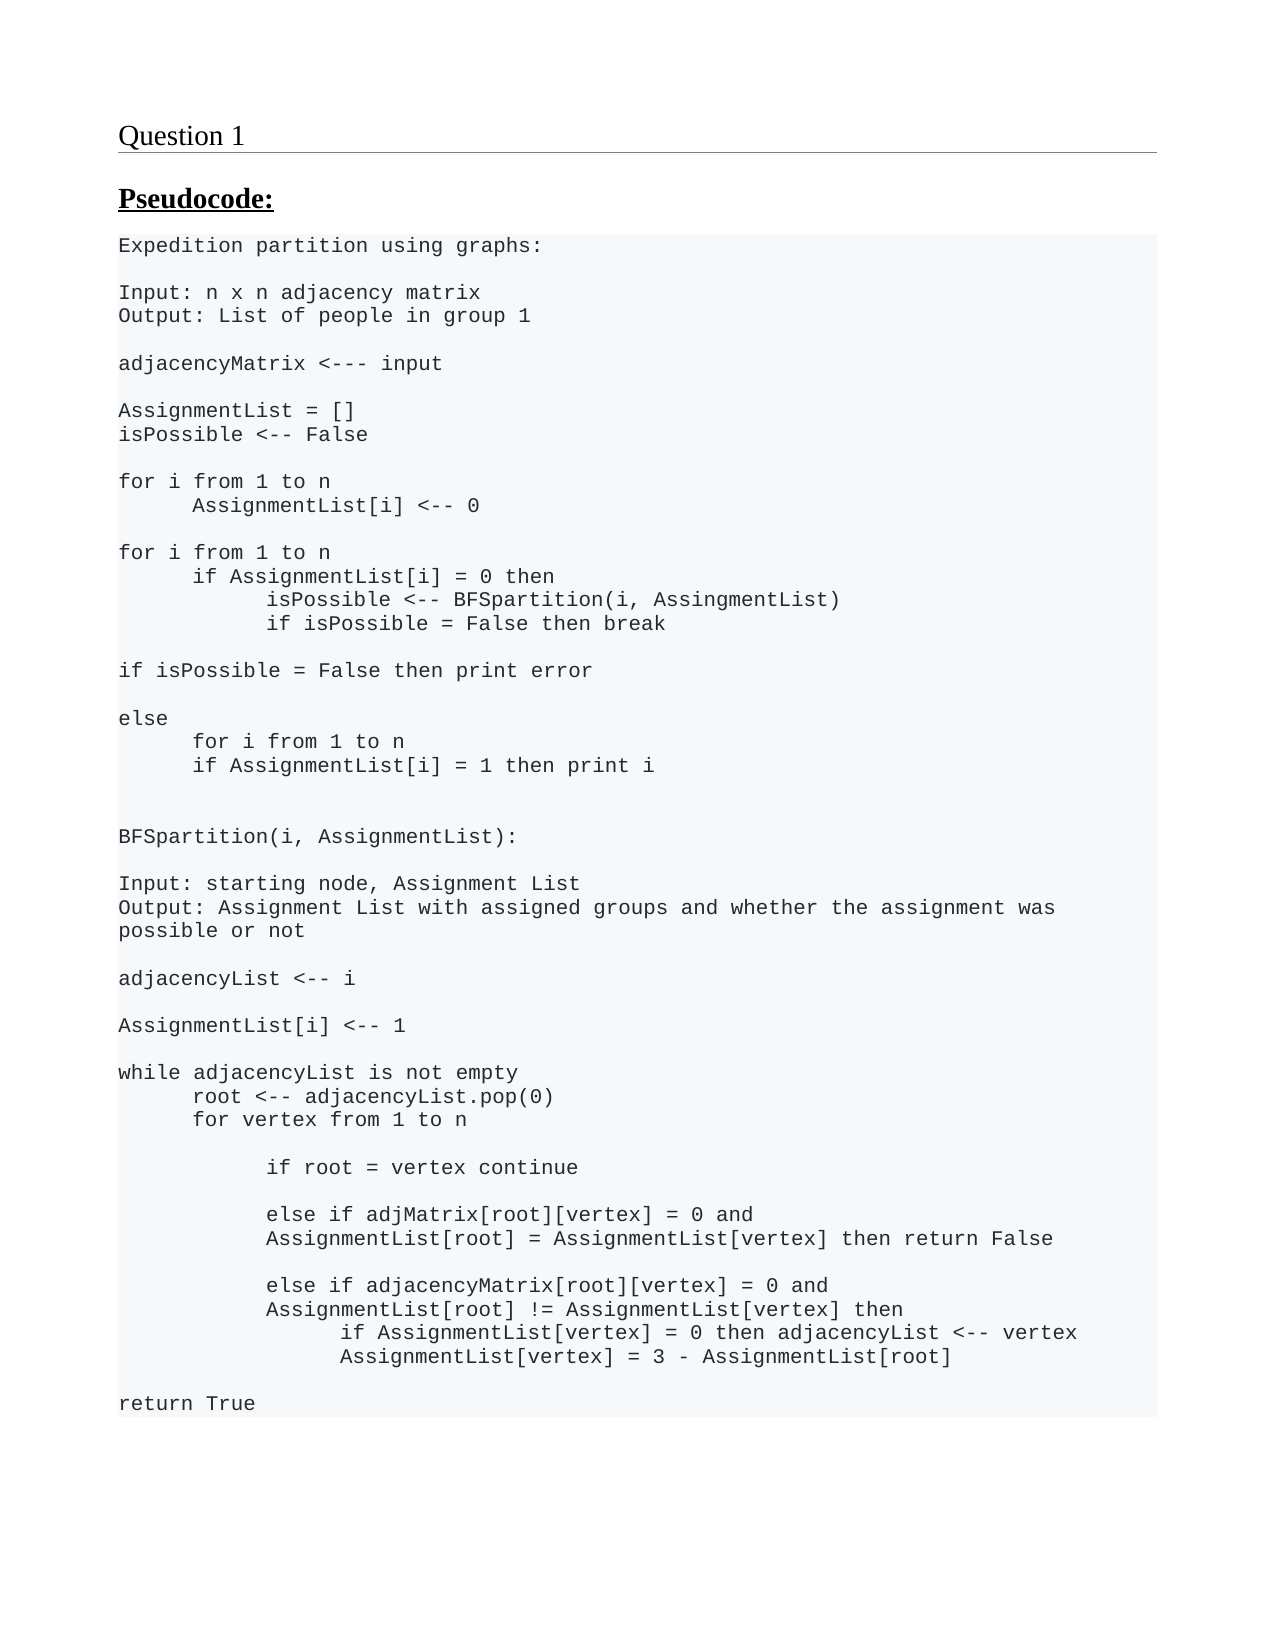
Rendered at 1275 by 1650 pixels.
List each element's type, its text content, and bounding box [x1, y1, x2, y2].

text if isPossible = False then break [118, 613, 1157, 637]
text for i from 1 to n [118, 542, 1157, 566]
text for i from 1 to n [118, 471, 1157, 495]
text else [118, 707, 1157, 731]
text else if adjMatrix[root][vertex] = 0 and [118, 1204, 1157, 1228]
text else if adjacencyMatrix[root][vertex] = 0 and [118, 1275, 1157, 1299]
text Input: n x n adjacency matrix [118, 282, 1157, 306]
text while adjacencyList is not empty [118, 1062, 1157, 1086]
text if AssignmentList[i] = 1 then print i [118, 755, 1157, 778]
text adjacencyMatrix <--- input [118, 353, 1157, 376]
text Pseudocode: [118, 181, 1157, 215]
text AssignmentList[root] = AssignmentList[vertex] then return False [118, 1228, 1157, 1251]
text return True [118, 1393, 1157, 1417]
text isPossible <-- BFSpartition(i, AssingmentList) [118, 589, 1157, 613]
text AssignmentList[i] <-- 0 [118, 495, 1157, 518]
text if isPossible = False then print error [118, 660, 1157, 684]
text Question 1 [118, 118, 1157, 152]
text AssignmentList[i] <-- 1 [118, 1015, 1157, 1038]
text for i from 1 to n [118, 731, 1157, 755]
text AssignmentList[root] != AssignmentList[vertex] then [118, 1299, 1157, 1322]
text for vertex from 1 to n [118, 1109, 1157, 1133]
text if AssignmentList[vertex] = 0 then adjacencyList <-- vertex [118, 1322, 1157, 1346]
text adjacencyList <-- i [118, 968, 1157, 991]
text Output: Assignment List with assigned groups and whether the assignment was possible or not [118, 897, 1157, 944]
text BFSpartition(i, AssignmentList): [118, 826, 1157, 849]
text Output: List of people in group 1 [118, 306, 1157, 329]
text if AssignmentList[i] = 0 then [118, 566, 1157, 589]
text root <-- adjacencyList.pop(0) [118, 1086, 1157, 1109]
text Input: starting node, Assignment List [118, 873, 1157, 897]
text if root = vertex continue [118, 1157, 1157, 1180]
text Expedition partition using graphs: [118, 234, 1157, 258]
text AssignmentList = [] [118, 400, 1157, 424]
text isPossible <-- False [118, 424, 1157, 447]
text AssignmentList[vertex] = 3 - AssignmentList[root] [118, 1346, 1157, 1369]
